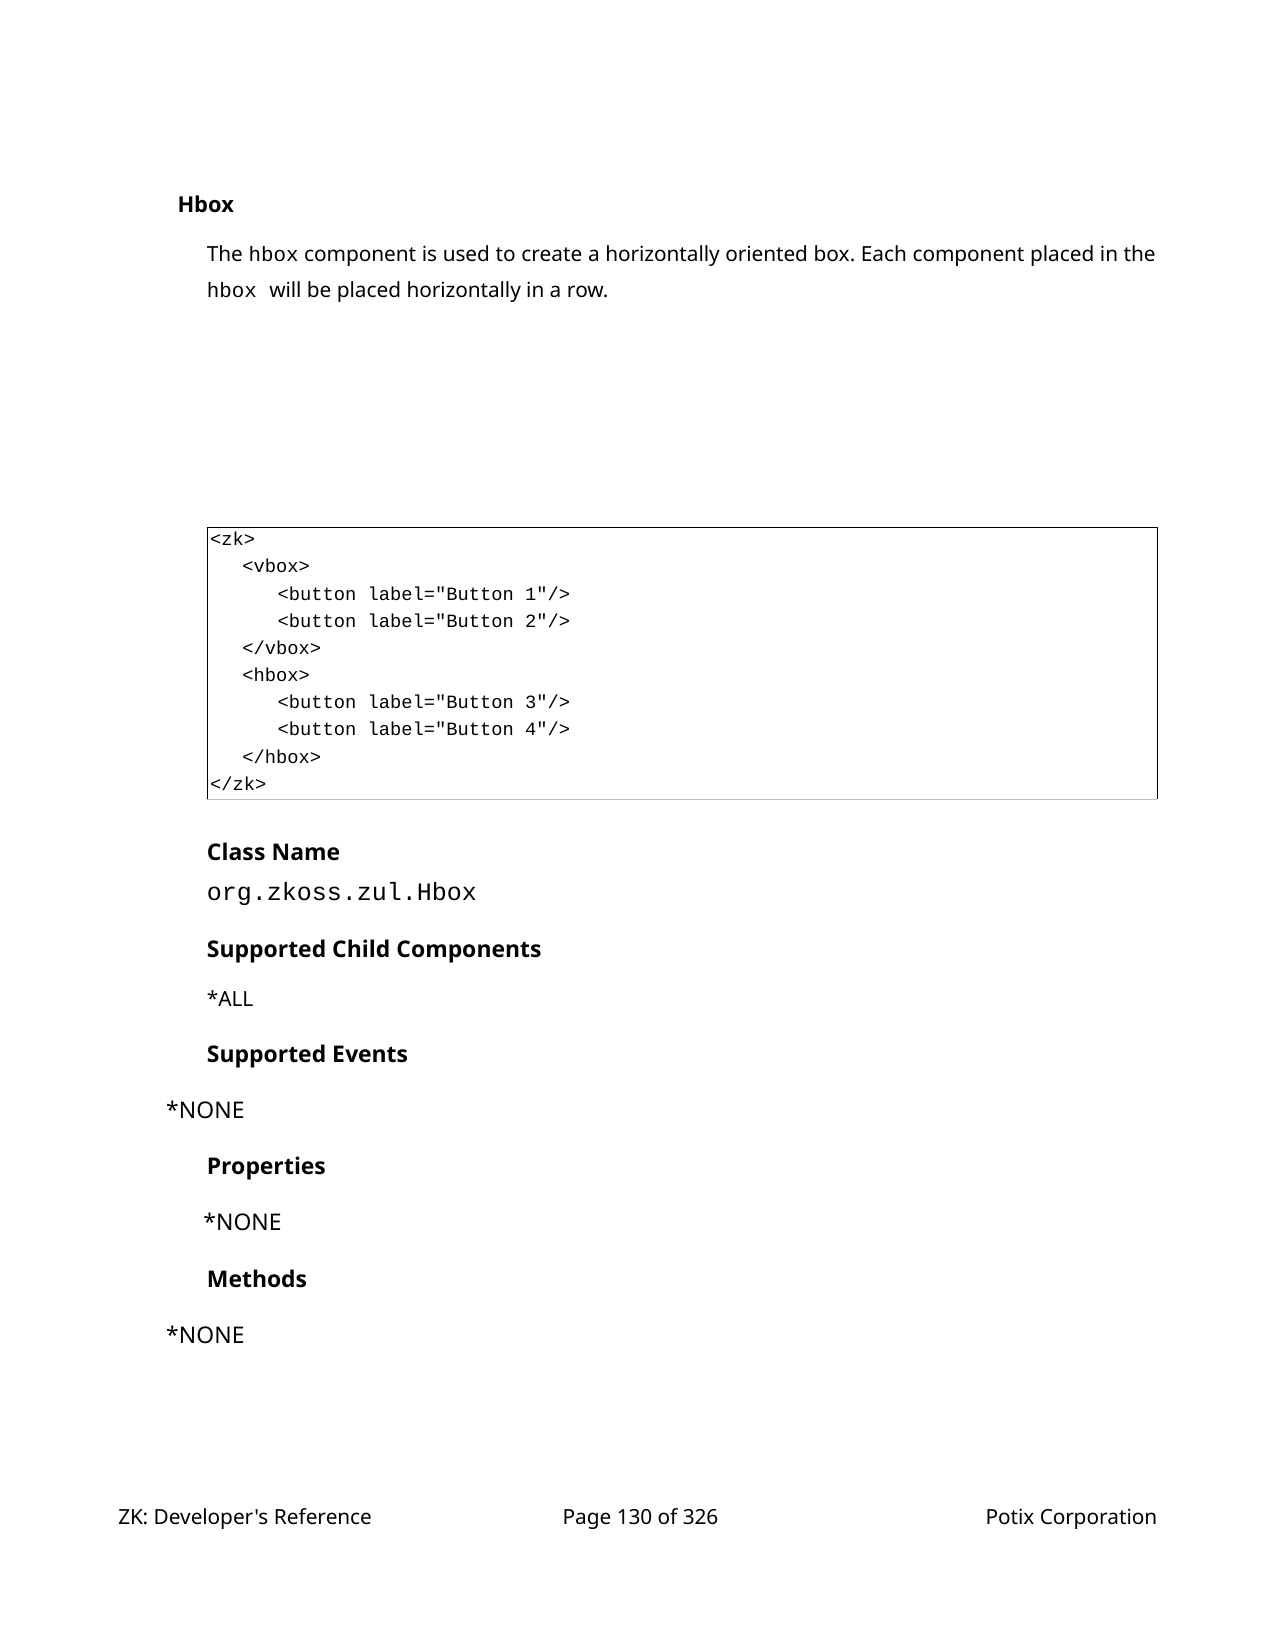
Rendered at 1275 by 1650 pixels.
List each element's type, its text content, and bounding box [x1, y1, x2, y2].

text <button label="Button 1"/> [208, 581, 1157, 606]
text *ALL [207, 984, 1157, 1013]
subtitle Supported Child Components [207, 932, 1157, 964]
text The hbox component is used to create a horizontally oriented box. Each component placed in the hbox will be placed horizontally in a row. [207, 239, 1157, 303]
text <vbox> [208, 554, 1157, 578]
subtitle Class Name [207, 836, 1157, 867]
text <button label="Button 3"/> [208, 690, 1157, 714]
text org.zkoss.zul.Hbox [207, 879, 1157, 907]
text <hbox> [208, 663, 1157, 687]
text *NONE [118, 1094, 1157, 1125]
text </zk> [208, 772, 1157, 799]
text </vbox> [208, 636, 1157, 660]
text </hbox> [208, 744, 1157, 769]
subtitle Hbox [177, 189, 1157, 219]
subtitle Supported Events [207, 1038, 1157, 1069]
text *NONE [118, 1319, 1157, 1350]
text <zk> [208, 528, 1157, 551]
subtitle Methods [207, 1263, 1157, 1294]
subtitle Properties [207, 1150, 1157, 1181]
text <button label="Button 4"/> [208, 717, 1157, 742]
text *NONE [118, 1206, 1157, 1238]
text <button label="Button 2"/> [208, 608, 1157, 633]
